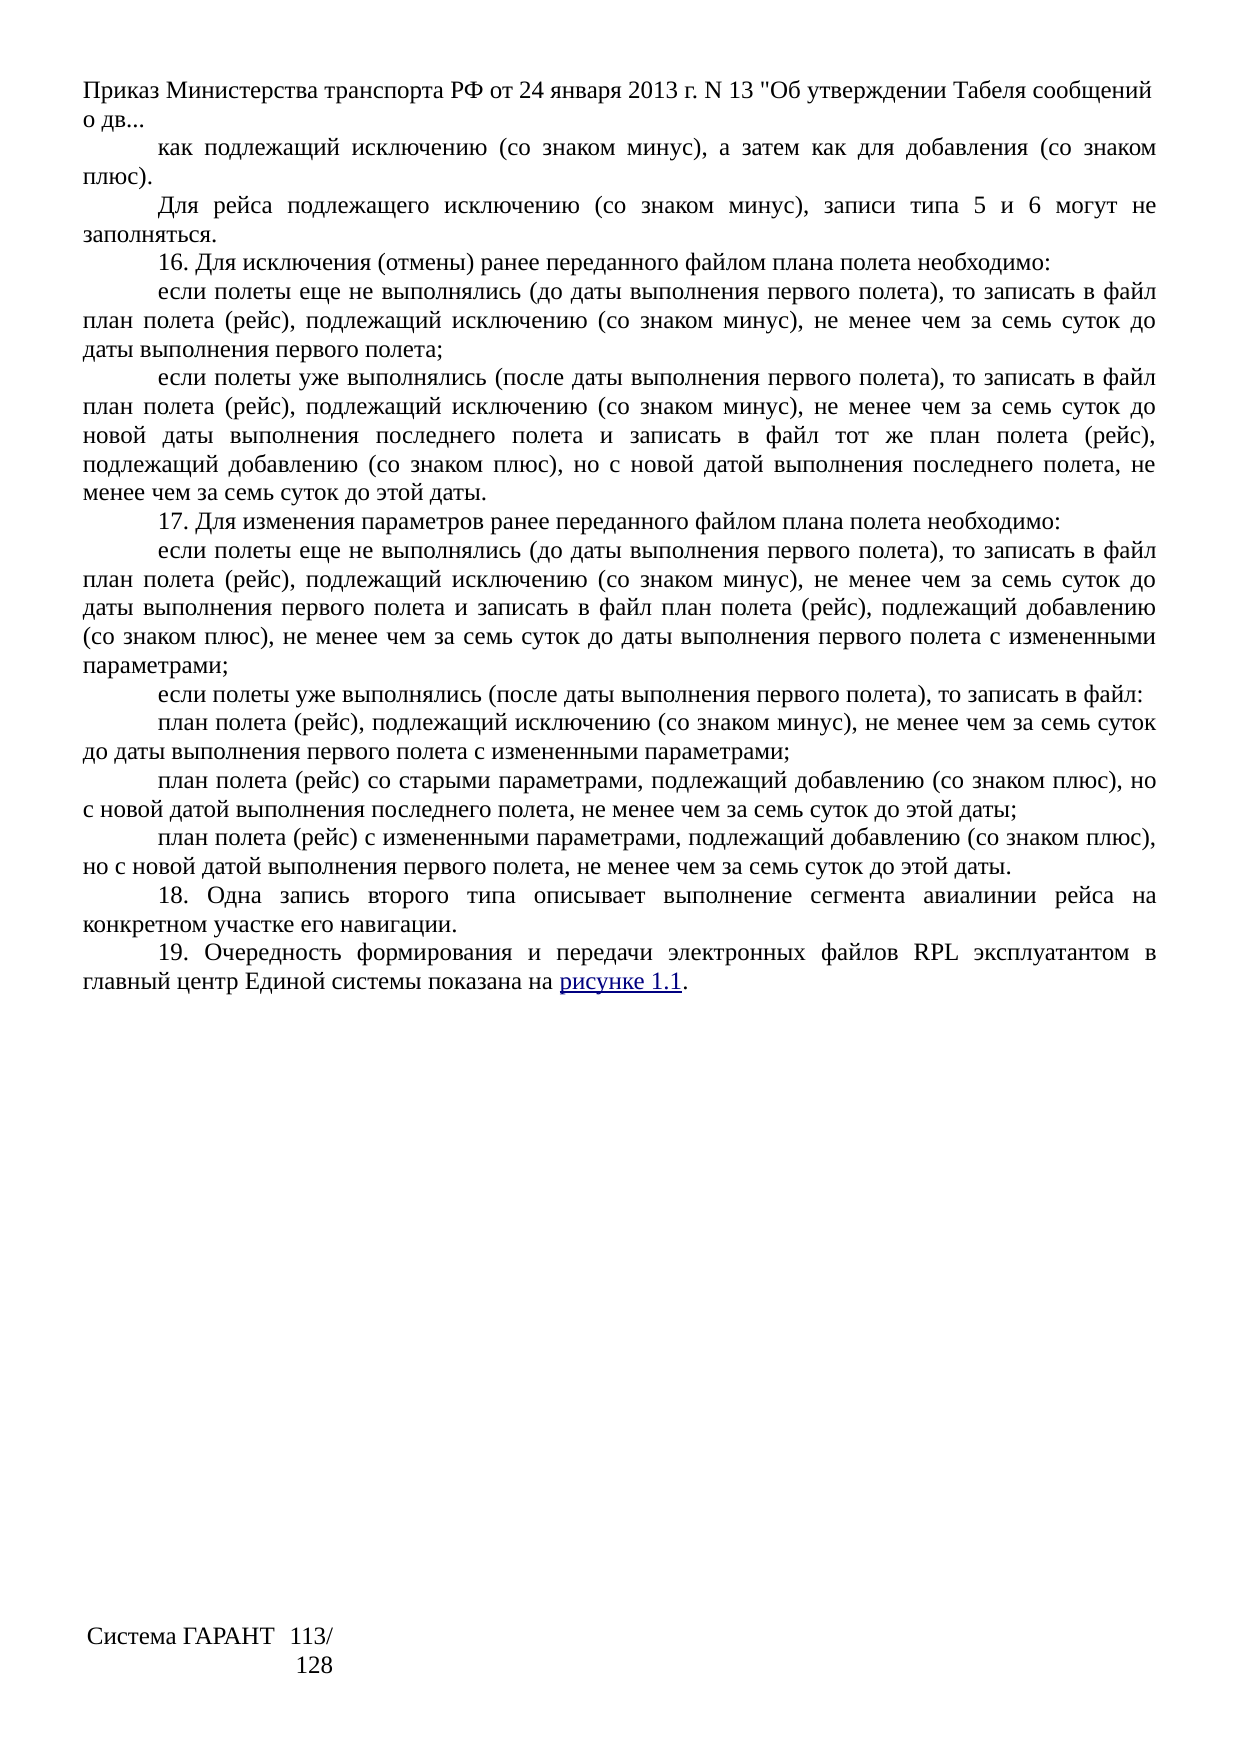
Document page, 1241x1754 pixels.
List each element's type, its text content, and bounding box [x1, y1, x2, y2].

text если полеты уже выполнялись (после даты выполнения первого полета), то записать в файл: [83, 679, 1157, 707]
text план полета (рейс) с измененными параметрами, подлежащий добавлению (со знаком плюс), но с новой датой выполнения первого полета, не менее чем за семь суток до этой даты. [83, 822, 1157, 880]
text 16. Для исключения (отмены) ранее переданного файлом плана полета необходимо: [83, 247, 1157, 276]
text план полета (рейс) со старыми параметрами, подлежащий добавлению (со знаком плюс), но с новой датой выполнения последнего полета, не менее чем за семь суток до этой даты; [83, 765, 1157, 822]
text Для рейса подлежащего исключению (со знаком минус), записи типа 5 и 6 могут не заполняться. [83, 190, 1157, 247]
text как подлежащий исключению (со знаком минус), а затем как для добавления (со знаком плюс). [83, 132, 1157, 190]
text 17. Для изменения параметров ранее переданного файлом плана полета необходимо: [83, 506, 1157, 535]
text 19. Очередность формирования и передачи электронных файлов RPL эксплуатантом в главный центр Единой системы показана на рисунке 1.1. [83, 937, 1157, 995]
text если полеты уже выполнялись (после даты выполнения первого полета), то записать в файл план полета (рейс), подлежащий исключению (со знаком минус), не менее чем за семь суток до новой даты выполнения последнего полета и записать в файл тот же план полета (рейс), подлежащий добавлению (со знаком плюс), но с новой датой выполнения последнего полета, не менее чем за семь суток до этой даты. [83, 362, 1157, 506]
text план полета (рейс), подлежащий исключению (со знаком минус), не менее чем за семь суток до даты выполнения первого полета с измененными параметрами; [83, 707, 1157, 765]
text если полеты еще не выполнялись (до даты выполнения первого полета), то записать в файл план полета (рейс), подлежащий исключению (со знаком минус), не менее чем за семь суток до даты выполнения первого полета; [83, 276, 1157, 362]
text если полеты еще не выполнялись (до даты выполнения первого полета), то записать в файл план полета (рейс), подлежащий исключению (со знаком минус), не менее чем за семь суток до даты выполнения первого полета и записать в файл план полета (рейс), подлежащий добавлению (со знаком плюс), не менее чем за семь суток до даты выполнения первого полета с измененными параметрами; [83, 535, 1157, 679]
text 18. Одна запись второго типа описывает выполнение сегмента авиалинии рейса на конкретном участке его навигации. [83, 880, 1157, 937]
